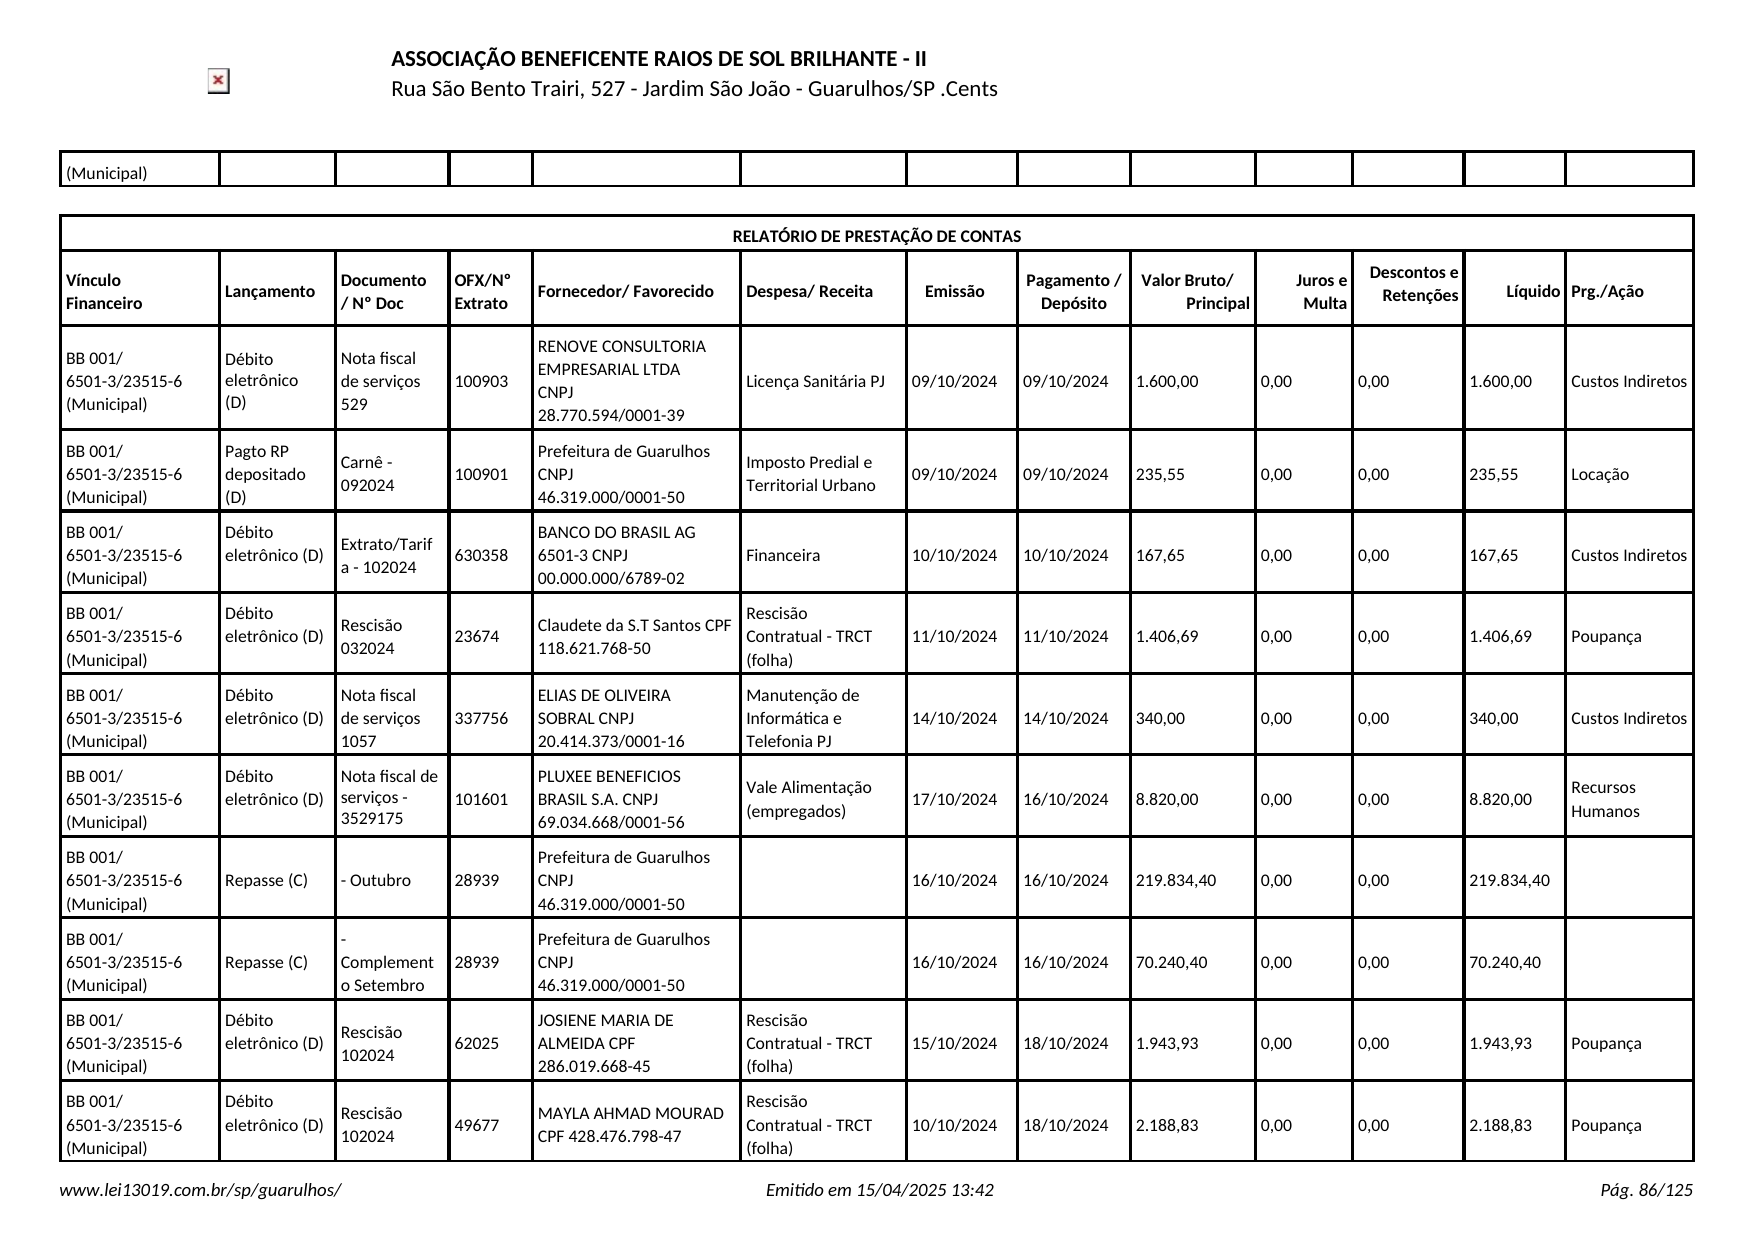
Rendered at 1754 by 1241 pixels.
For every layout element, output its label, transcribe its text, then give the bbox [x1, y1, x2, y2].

table_cell Rescisão 102024 [337, 1082, 447, 1160]
table_cell BB 001/ 6501-3/23515-6 (Municipal) [62, 1001, 218, 1079]
table_cell 0,00 [1257, 513, 1351, 591]
table_cell Rescisão Contratual - TRCT (folha) [742, 1001, 905, 1079]
table_cell Emissão [908, 252, 1016, 323]
table_cell 09/10/2024 [908, 431, 1016, 509]
table_cell Imposto Predial e Territorial Urbano [742, 431, 905, 509]
table_cell JOSIENE MARIA DE ALMEIDA CPF 286.019.668-45 [534, 1001, 739, 1079]
table_cell Débito eletrônico (D) [221, 756, 334, 835]
table_cell 0,00 [1354, 513, 1462, 591]
table_cell Nota fiscal de serviços 529 [337, 327, 447, 428]
table_cell Documento / Nº Doc [337, 252, 447, 323]
table_cell Poupança [1567, 1001, 1692, 1079]
table_cell [1019, 153, 1129, 185]
table_cell 70.240,40 [1466, 919, 1564, 997]
table_cell 340,00 [1132, 675, 1254, 753]
table_cell Nota fiscal de serviços - 3529175 [337, 756, 447, 835]
table_cell OFX/Nº Extrato [451, 252, 531, 323]
table_cell Locação [1567, 431, 1692, 509]
table_cell Débito eletrônico (D) [221, 1082, 334, 1160]
table_cell 0,00 [1354, 919, 1462, 997]
table_cell 28939 [451, 919, 531, 997]
table_cell (Municipal) [62, 153, 218, 185]
table_cell Custos Indiretos [1567, 513, 1692, 591]
table_cell Débito eletrônico (D) [221, 513, 334, 591]
table_cell 1.406,69 [1466, 594, 1564, 672]
table_cell Lançamento [221, 252, 334, 323]
table_cell Débito eletrônico (D) [221, 327, 334, 428]
table_cell 8.820,00 [1466, 756, 1564, 835]
table_cell 0,00 [1257, 431, 1351, 509]
table_cell 2.188,83 [1132, 1082, 1254, 1160]
table_cell Poupança [1567, 1082, 1692, 1160]
table_cell [908, 153, 1016, 185]
table_cell ELIAS DE OLIVEIRA SOBRAL CNPJ 20.414.373/0001-16 [534, 675, 739, 753]
table_cell Prefeitura de Guarulhos CNPJ 46.319.000/0001-50 [534, 919, 739, 997]
table_cell 219.834,40 [1466, 838, 1564, 916]
table_cell 16/10/2024 [1019, 919, 1129, 997]
table_cell Poupança [1567, 594, 1692, 672]
table_cell 340,00 [1466, 675, 1564, 753]
table_cell Recursos Humanos [1567, 756, 1692, 835]
table_cell 18/10/2024 [1019, 1082, 1129, 1160]
table_cell 14/10/2024 [908, 675, 1016, 753]
table_cell 1.600,00 [1132, 327, 1254, 428]
table_cell Repasse (C) [221, 919, 334, 997]
table_cell 49677 [451, 1082, 531, 1160]
table_cell 0,00 [1354, 594, 1462, 672]
table_cell Rescisão Contratual - TRCT (folha) [742, 594, 905, 672]
table_cell Prefeitura de Guarulhos CNPJ 46.319.000/0001-50 [534, 838, 739, 916]
table_cell Vale Alimentação (empregados) [742, 756, 905, 835]
table_cell - Outubro [337, 838, 447, 916]
table_cell Extrato/Tarif a - 102024 [337, 513, 447, 591]
table_cell RENOVE CONSULTORIA EMPRESARIAL LTDA CNPJ 28.770.594/0001-39 [534, 327, 739, 428]
table_cell 11/10/2024 [1019, 594, 1129, 672]
table_cell 09/10/2024 [1019, 327, 1129, 428]
table_cell 167,65 [1466, 513, 1564, 591]
table_cell 219.834,40 [1132, 838, 1254, 916]
table_cell Financeira [742, 513, 905, 591]
table_cell Débito eletrônico (D) [221, 1001, 334, 1079]
table_cell Claudete da S.T Santos CPF 118.621.768-50 [534, 594, 739, 672]
table_cell [1466, 153, 1564, 185]
table_cell 0,00 [1257, 594, 1351, 672]
table_cell 0,00 [1354, 327, 1462, 428]
table_cell 100903 [451, 327, 531, 428]
table_cell 0,00 [1257, 327, 1351, 428]
table_cell [742, 153, 905, 185]
table_cell [1567, 919, 1692, 997]
table_cell 62025 [451, 1001, 531, 1079]
table_cell 235,55 [1466, 431, 1564, 509]
table_cell Custos Indiretos [1567, 675, 1692, 753]
table_cell Nota fiscal de serviços 1057 [337, 675, 447, 753]
table_cell Prg./Ação [1567, 252, 1692, 323]
table_cell Valor Bruto/ Principal [1132, 252, 1254, 323]
table_cell BB 001/ 6501-3/23515-6 (Municipal) [62, 919, 218, 997]
table_cell 1.943,93 [1132, 1001, 1254, 1079]
table_cell Fornecedor/ Favorecido [534, 252, 739, 323]
table_cell 11/10/2024 [908, 594, 1016, 672]
table_cell Descontos e Retenções [1354, 252, 1462, 323]
table_cell Licença Sanitária PJ [742, 327, 905, 428]
table_header RELATÓRIO DE PRESTAÇÃO DE CONTAS [62, 217, 1692, 249]
table_cell 101601 [451, 756, 531, 835]
table_cell 0,00 [1257, 838, 1351, 916]
table_cell [1567, 838, 1692, 916]
table_cell Rescisão 102024 [337, 1001, 447, 1079]
table_cell Débito eletrônico (D) [221, 594, 334, 672]
table_cell 0,00 [1354, 675, 1462, 753]
table_cell MAYLA AHMAD MOURAD CPF 428.476.798-47 [534, 1082, 739, 1160]
table_cell [742, 838, 905, 916]
table_cell BB 001/ 6501-3/23515-6 (Municipal) [62, 431, 218, 509]
table_cell BB 001/ 6501-3/23515-6 (Municipal) [62, 594, 218, 672]
table_cell BB 001/ 6501-3/23515-6 (Municipal) [62, 327, 218, 428]
table_cell 2.188,83 [1466, 1082, 1564, 1160]
table_cell 10/10/2024 [1019, 513, 1129, 591]
table_cell BB 001/ 6501-3/23515-6 (Municipal) [62, 1082, 218, 1160]
table_cell BB 001/ 6501-3/23515-6 (Municipal) [62, 513, 218, 591]
table_cell 10/10/2024 [908, 1082, 1016, 1160]
table_cell 337756 [451, 675, 531, 753]
table_cell 14/10/2024 [1019, 675, 1129, 753]
table_cell Pagamento / Depósito [1019, 252, 1129, 323]
table_cell [534, 153, 739, 185]
table_cell 28939 [451, 838, 531, 916]
table_cell Rescisão Contratual - TRCT (folha) [742, 1082, 905, 1160]
table_cell 17/10/2024 [908, 756, 1016, 835]
table_cell 15/10/2024 [908, 1001, 1016, 1079]
table_cell 0,00 [1257, 675, 1351, 753]
table_cell 16/10/2024 [1019, 756, 1129, 835]
table_cell [1257, 153, 1351, 185]
table_cell Líquido [1466, 252, 1564, 323]
table_cell 70.240,40 [1132, 919, 1254, 997]
table_cell 630358 [451, 513, 531, 591]
table_cell 16/10/2024 [1019, 838, 1129, 916]
table_cell 1.600,00 [1466, 327, 1564, 428]
table_cell BB 001/ 6501-3/23515-6 (Municipal) [62, 838, 218, 916]
table_cell 18/10/2024 [1019, 1001, 1129, 1079]
table_cell 0,00 [1354, 1082, 1462, 1160]
table_cell [337, 153, 447, 185]
table_cell 235,55 [1132, 431, 1254, 509]
table_cell Repasse (C) [221, 838, 334, 916]
table_cell 09/10/2024 [1019, 431, 1129, 509]
table_cell BB 001/ 6501-3/23515-6 (Municipal) [62, 675, 218, 753]
table_cell 167,65 [1132, 513, 1254, 591]
table_cell 0,00 [1354, 838, 1462, 916]
table_cell BANCO DO BRASIL AG 6501-3 CNPJ 00.000.000/6789-02 [534, 513, 739, 591]
table_cell BB 001/ 6501-3/23515-6 (Municipal) [62, 756, 218, 835]
table_cell 0,00 [1257, 1082, 1351, 1160]
table_cell [1354, 153, 1462, 185]
table_cell 0,00 [1257, 919, 1351, 997]
table_cell Rescisão 032024 [337, 594, 447, 672]
table_cell Débito eletrônico (D) [221, 675, 334, 753]
table_cell [1567, 153, 1692, 185]
table_cell 09/10/2024 [908, 327, 1016, 428]
table_cell - Complement o Setembro [337, 919, 447, 997]
table_cell 8.820,00 [1132, 756, 1254, 835]
table_cell 0,00 [1257, 756, 1351, 835]
table_cell Pagto RP depositado (D) [221, 431, 334, 509]
table_cell 0,00 [1354, 431, 1462, 509]
table_cell 1.406,69 [1132, 594, 1254, 672]
table_cell [742, 919, 905, 997]
table_cell Vínculo Financeiro [62, 252, 218, 323]
table_cell Juros e Multa [1257, 252, 1351, 323]
table_cell Despesa/ Receita [742, 252, 905, 323]
table_cell Manutenção de Informática e Telefonia PJ [742, 675, 905, 753]
table_cell Prefeitura de Guarulhos CNPJ 46.319.000/0001-50 [534, 431, 739, 509]
table_cell [221, 153, 334, 185]
table_cell 23674 [451, 594, 531, 672]
table_cell 100901 [451, 431, 531, 509]
table_cell Custos Indiretos [1567, 327, 1692, 428]
table_cell 1.943,93 [1466, 1001, 1564, 1079]
table_cell 0,00 [1257, 1001, 1351, 1079]
table_cell 16/10/2024 [908, 919, 1016, 997]
table_cell PLUXEE BENEFICIOS BRASIL S.A. CNPJ 69.034.668/0001-56 [534, 756, 739, 835]
table_cell [1132, 153, 1254, 185]
table_cell 0,00 [1354, 1001, 1462, 1079]
table_cell 10/10/2024 [908, 513, 1016, 591]
table_cell Carnê - 092024 [337, 431, 447, 509]
table_cell [451, 153, 531, 185]
table_cell 0,00 [1354, 756, 1462, 835]
table_cell 16/10/2024 [908, 838, 1016, 916]
